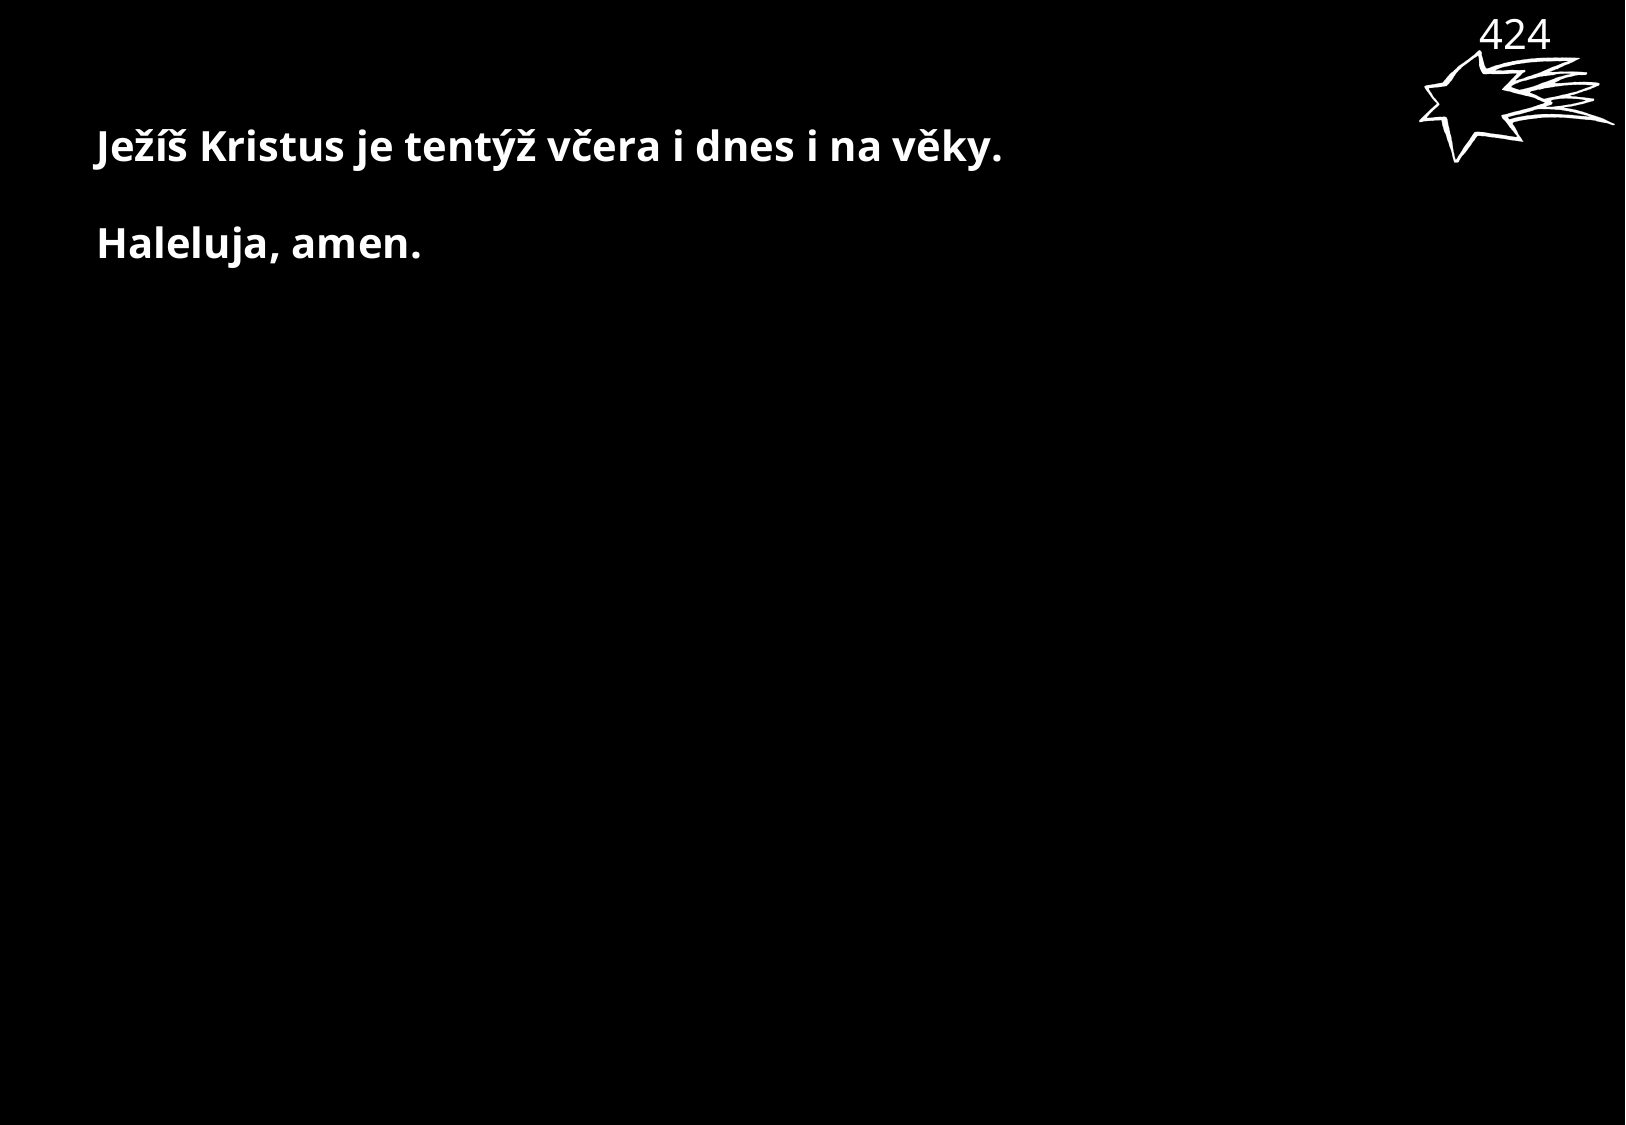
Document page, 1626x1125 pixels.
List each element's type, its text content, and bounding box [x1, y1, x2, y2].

list Ježíš Kristus je tentýž včera i dnes i na věky. Haleluja, amen. [81, 112, 1544, 1101]
text_box 424 [1405, 0, 1626, 66]
